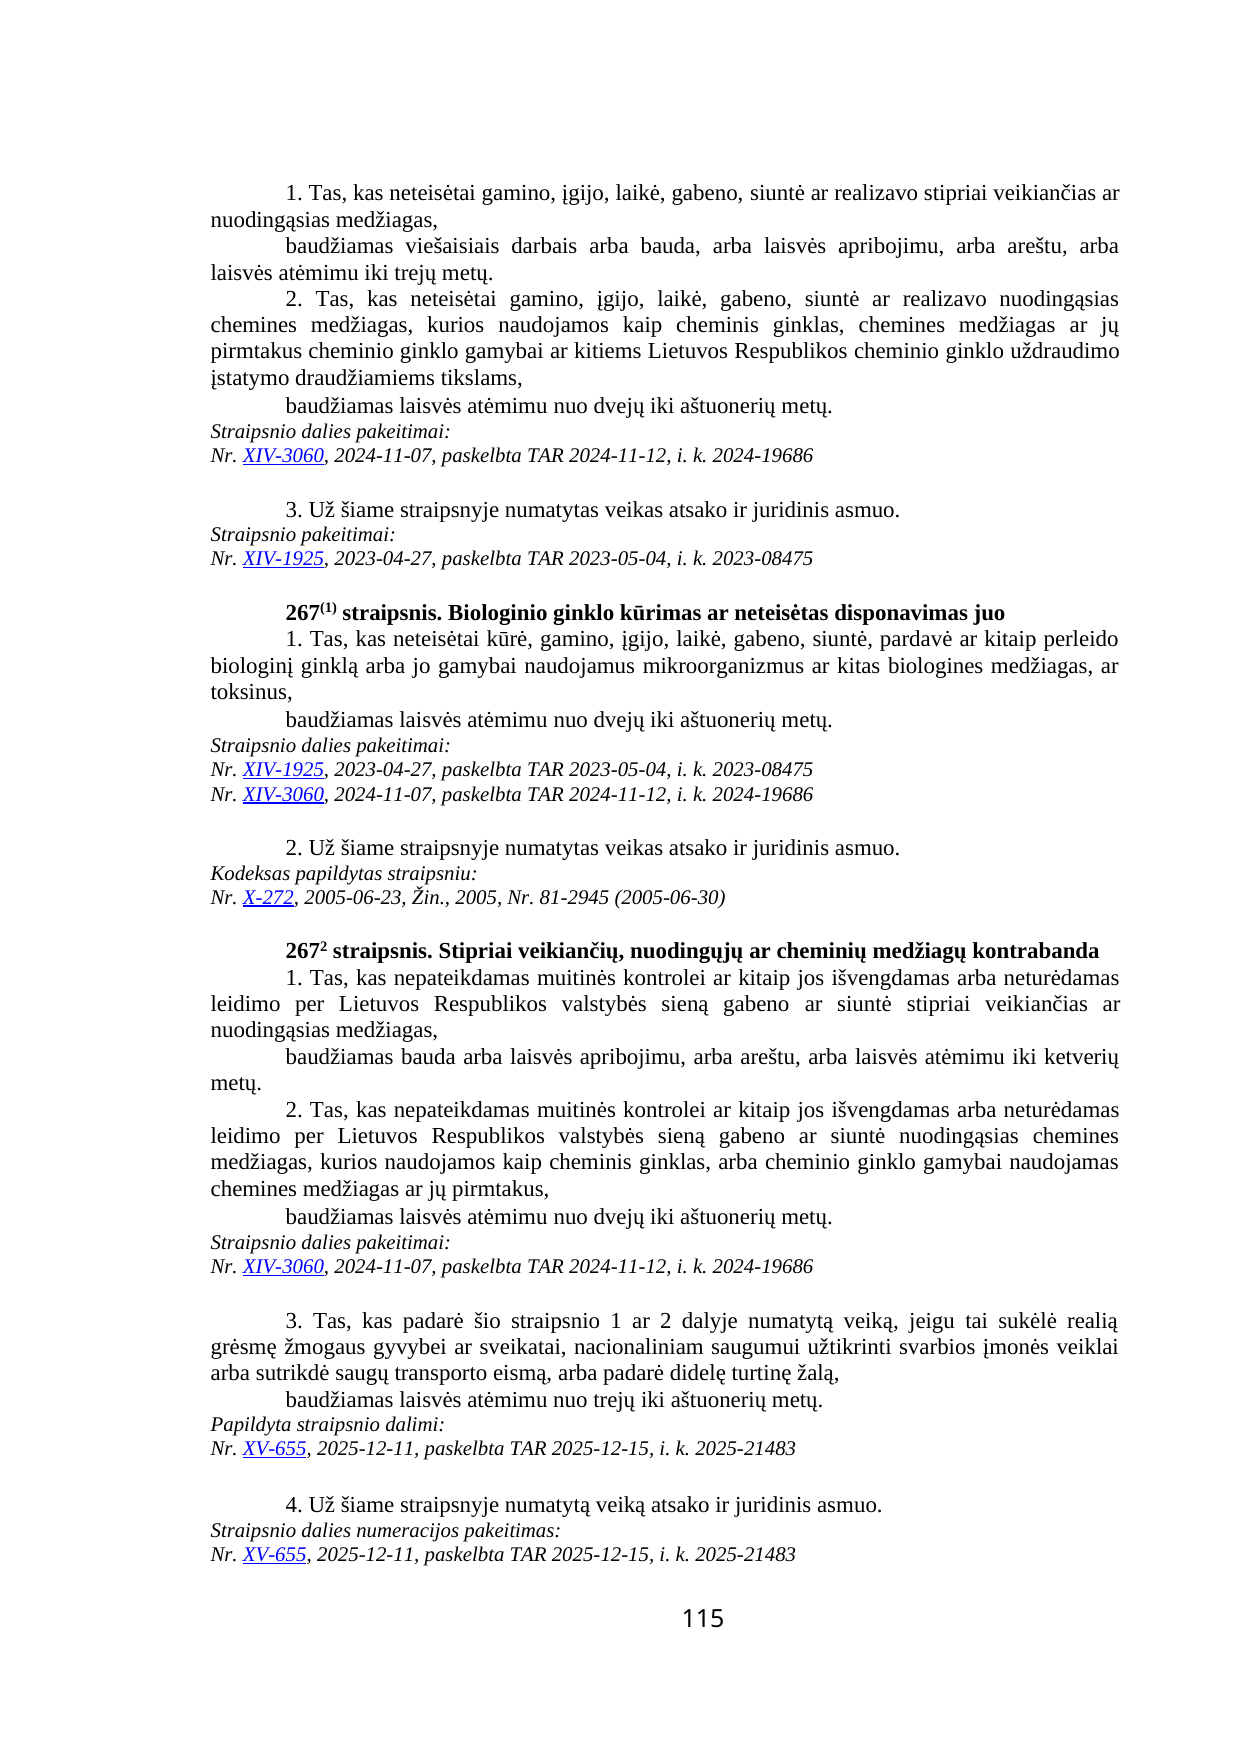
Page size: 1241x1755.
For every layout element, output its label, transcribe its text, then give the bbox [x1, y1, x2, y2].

text Nr. XIV-3060, 2024-11-07, paskelbta TAR 2024-11-12, i. k. 2024-19686 [210, 443, 1120, 467]
text Kodeksas papildytas straipsniu: [210, 861, 1120, 885]
text 1. Tas, kas neteisėtai kūrė, gamino, įgijo, laikė, gabeno, siuntė, pardavė ar kitaip perleido biologinį ginklą arba jo gamybai naudojamus mikroorganizmus ar kitas biologines medžiagas, ar toksinus, [210, 626, 1120, 704]
text 3. Tas, kas padarė šio straipsnio 1 ar 2 dalyje numatytą veiką, jeigu tai sukėlė realią grėsmę žmogaus gyvybei ar sveikatai, nacionaliniam saugumui užtikrinti svarbios įmonės veiklai arba sutrikdė saugų transporto eismą, arba padarė didelę turtinę žalą, [210, 1307, 1120, 1386]
text Nr. XIV-3060, 2024-11-07, paskelbta TAR 2024-11-12, i. k. 2024-19686 [210, 1254, 1120, 1278]
text baudžiamas laisvės atėmimu nuo dvejų iki aštuonerių metų. [210, 704, 1120, 733]
text 2672 straipsnis. Stipriai veikiančių, nuodingųjų ar cheminių medžiagų kontrabanda [210, 937, 1120, 964]
text 267(1) straipsnis. Biologinio ginklo kūrimas ar neteisėtas disponavimas juo [210, 599, 1120, 626]
text 4. Už šiame straipsnyje numatytą veiką atsako ir juridinis asmuo. [210, 1489, 1120, 1518]
text Straipsnio pakeitimai: [210, 522, 1120, 546]
text Nr. X-272, 2005-06-23, Žin., 2005, Nr. 81-2945 (2005-06-30) [210, 885, 1120, 909]
text Nr. XIV-1925, 2023-04-27, paskelbta TAR 2023-05-04, i. k. 2023-08475 [210, 757, 1120, 781]
text Straipsnio dalies pakeitimai: [210, 733, 1120, 757]
text Straipsnio dalies pakeitimai: [210, 1230, 1120, 1254]
text 2. Už šiame straipsnyje numatytas veikas atsako ir juridinis asmuo. [210, 834, 1120, 861]
text baudžiamas viešaisiais darbais arba bauda, arba laisvės apribojimu, arba areštu, arba laisvės atėmimu iki trejų metų. [210, 232, 1120, 285]
text Straipsnio dalies pakeitimai: [210, 419, 1120, 443]
text 1. Tas, kas nepateikdamas muitinės kontrolei ar kitaip jos išvengdamas arba neturėdamas leidimo per Lietuvos Respublikos valstybės sieną gabeno ar siuntė stipriai veikiančias ar nuodingąsias medžiagas, [210, 964, 1120, 1043]
text Papildyta straipsnio dalimi: [210, 1412, 1120, 1436]
text 3. Už šiame straipsnyje numatytas veikas atsako ir juridinis asmuo. [210, 496, 1120, 522]
text 2. Tas, kas neteisėtai gamino, įgijo, laikė, gabeno, siuntė ar realizavo nuodingąsias chemines medžiagas, kurios naudojamos kaip cheminis ginklas, chemines medžiagas ar jų pirmtakus cheminio ginklo gamybai ar kitiems Lietuvos Respublikos cheminio ginklo uždraudimo įstatymo draudžiamiems tikslams, [210, 285, 1120, 390]
text Nr. XIV-1925, 2023-04-27, paskelbta TAR 2023-05-04, i. k. 2023-08475 [210, 546, 1120, 570]
text baudžiamas bauda arba laisvės apribojimu, arba areštu, arba laisvės atėmimu iki ketverių metų. [210, 1043, 1120, 1096]
text 2. Tas, kas nepateikdamas muitinės kontrolei ar kitaip jos išvengdamas arba neturėdamas leidimo per Lietuvos Respublikos valstybės sieną gabeno ar siuntė nuodingąsias chemines medžiagas, kurios naudojamos kaip cheminis ginklas, arba cheminio ginklo gamybai naudojamas chemines medžiagas ar jų pirmtakus, [210, 1096, 1120, 1201]
text Nr. XV-655, 2025-12-11, paskelbta TAR 2025-12-15, i. k. 2025-21483 [210, 1436, 1120, 1460]
text Nr. XIV-3060, 2024-11-07, paskelbta TAR 2024-11-12, i. k. 2024-19686 [210, 781, 1120, 806]
text baudžiamas laisvės atėmimu nuo trejų iki aštuonerių metų. [210, 1386, 1120, 1412]
text baudžiamas laisvės atėmimu nuo dvejų iki aštuonerių metų. [210, 390, 1120, 419]
text baudžiamas laisvės atėmimu nuo dvejų iki aštuonerių metų. [210, 1201, 1120, 1230]
text Nr. XV-655, 2025-12-11, paskelbta TAR 2025-12-15, i. k. 2025-21483 [210, 1542, 1120, 1566]
text Straipsnio dalies numeracijos pakeitimas: [210, 1518, 1120, 1542]
text 1. Tas, kas neteisėtai gamino, įgijo, laikė, gabeno, siuntė ar realizavo stipriai veikiančias ar nuodingąsias medžiagas, [210, 179, 1120, 232]
